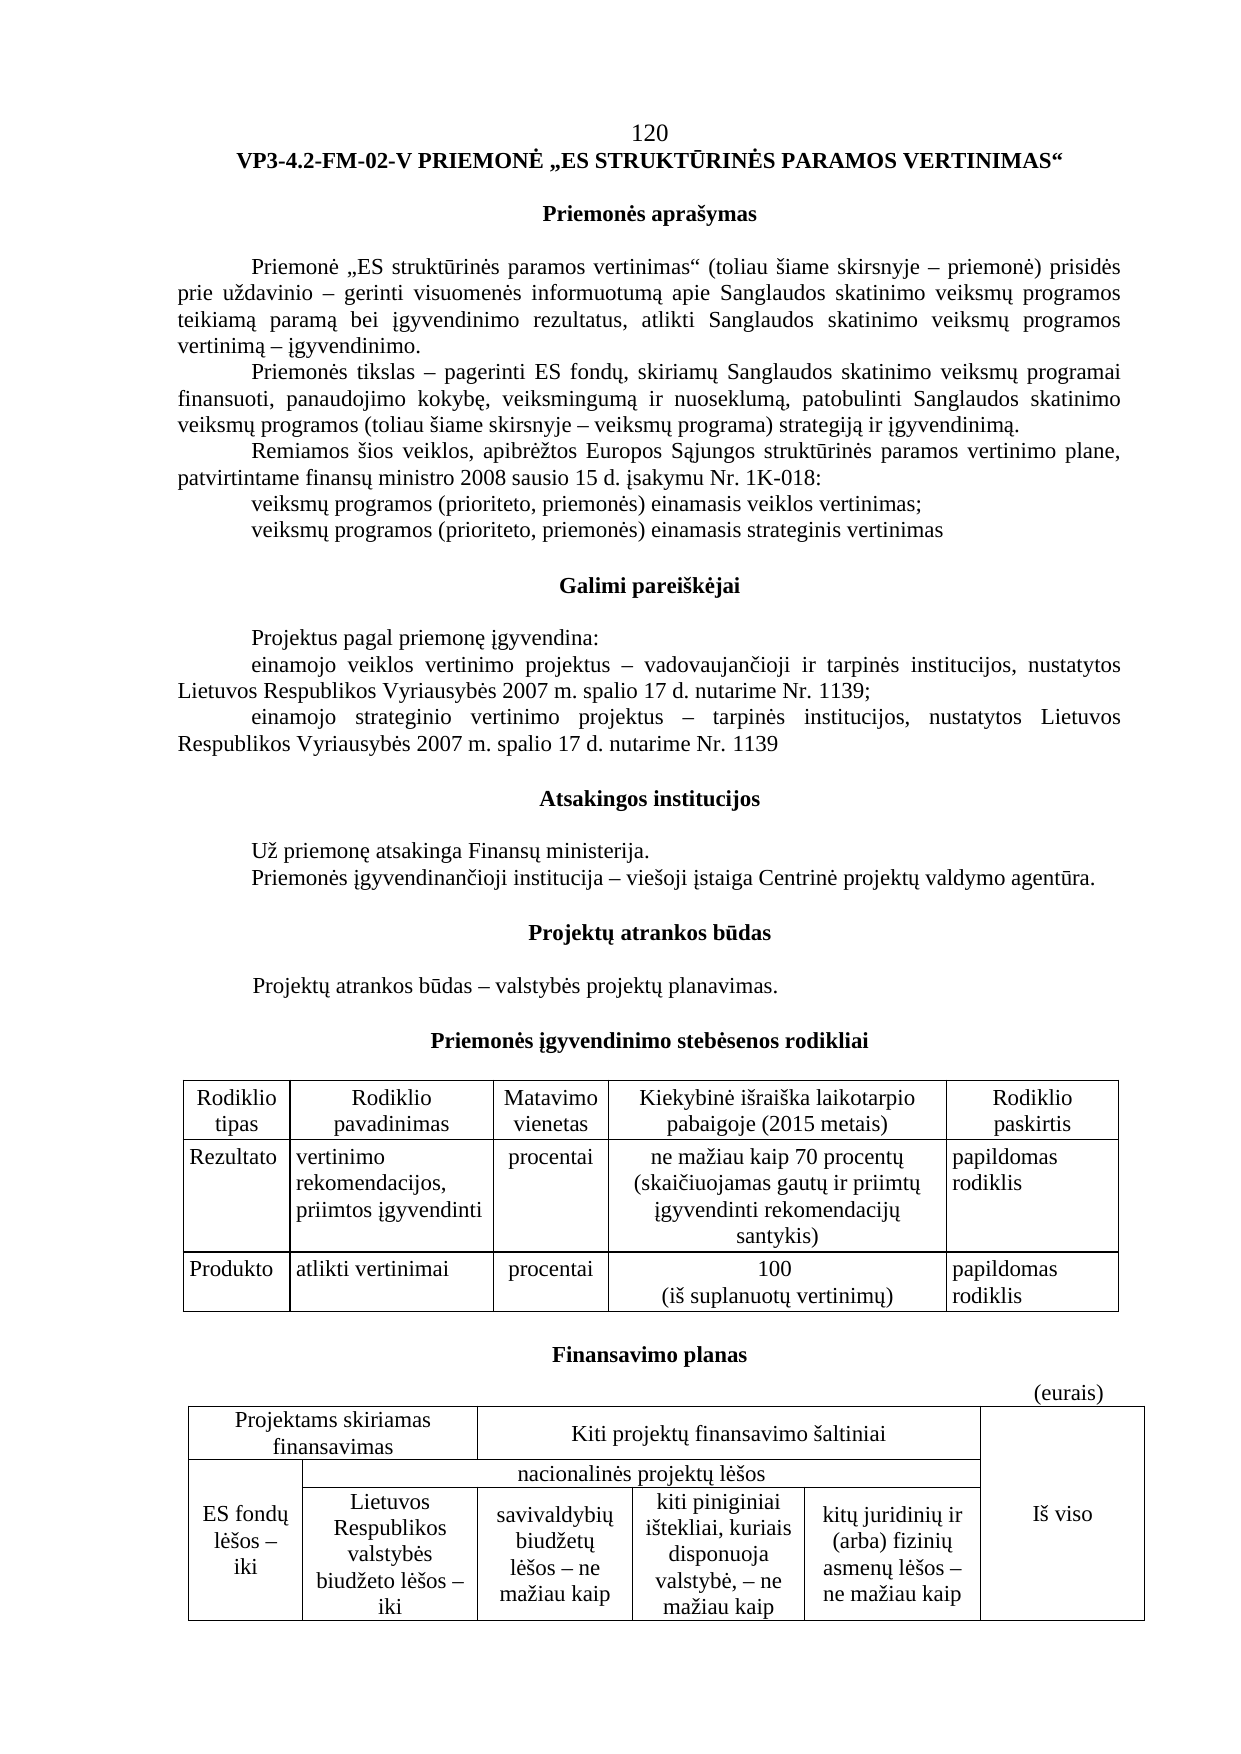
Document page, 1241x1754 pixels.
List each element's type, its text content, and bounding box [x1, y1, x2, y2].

table_header Matavimo vienetas [494, 1081, 608, 1139]
text Galimi pareiškėjai [177, 572, 1122, 598]
table_cell procentai [494, 1140, 608, 1251]
text einamojo veiklos vertinimo projektus – vadovaujančioji ir tarpinės institucijos, nustatytos Lietuvos Respublikos Vyriausybės 2007 m. spalio 17 d. nutarime Nr. 1139; [177, 651, 1122, 703]
table_cell papildomas rodiklis [947, 1140, 1118, 1251]
table_header Kiekybinė išraiška laikotarpio pabaigoje (2015 metais) [609, 1081, 946, 1139]
text veiksmų programos (prioriteto, priemonės) einamasis strateginis vertinimas [177, 517, 1122, 543]
text VP3-4.2-FM-02-V PRIEMONĖ „ES STRUKTŪRINĖS PARAMOS VERTINIMAS“ [177, 148, 1122, 174]
table_header Projektams skiriamas finansavimas [189, 1407, 477, 1459]
table_cell savivaldybių biudžetų lėšos – ne mažiau kaip [478, 1488, 632, 1619]
text Priemonė „ES struktūrinės paramos vertinimas“ (toliau šiame skirsnyje – priemonė) prisidės prie uždavinio – gerinti visuomenės informuotumą apie Sanglaudos skatinimo veiksmų programos teikiamą paramą bei įgyvendinimo rezultatus, atlikti Sanglaudos skatinimo veiksmų programos vertinimą – įgyvendinimo. [177, 253, 1122, 358]
table_cell procentai [494, 1253, 608, 1311]
table_cell ES fondų lėšos – iki [189, 1460, 302, 1619]
table_cell Lietuvos Respublikos valstybės biudžeto lėšos – iki [303, 1488, 477, 1619]
text Priemonės įgyvendinančioji institucija – viešoji įstaiga Centrinė projektų valdymo agentūra. [177, 864, 1122, 890]
table_cell papildomas rodiklis [947, 1253, 1118, 1311]
text Priemonės tikslas – pagerinti ES fondų, skiriamų Sanglaudos skatinimo veiksmų programai finansuoti, panaudojimo kokybę, veiksmingumą ir nuoseklumą, patobulinti Sanglaudos skatinimo veiksmų programos (toliau šiame skirsnyje – veiksmų programa) strategiją ir įgyvendinimą. [177, 358, 1122, 437]
text Už priemonę atsakinga Finansų ministerija. [177, 838, 1122, 864]
table_cell atlikti vertinimai [291, 1253, 493, 1311]
table_header Rodiklio pavadinimas [291, 1081, 493, 1139]
text Projektų atrankos būdas [177, 919, 1122, 945]
table_cell vertinimo rekomendacijos, priimtos įgyvendinti [291, 1140, 493, 1251]
text veiksmų programos (prioriteto, priemonės) einamasis veiklos vertinimas; [177, 490, 1122, 517]
table_header Rodiklio paskirtis [947, 1081, 1118, 1139]
text (eurais) [177, 1379, 1122, 1406]
table_cell nacionalinės projektų lėšos [303, 1460, 980, 1487]
text Projektus pagal priemonę įgyvendina: [177, 624, 1122, 651]
table_cell 100 (iš suplanuotų vertinimų) [609, 1253, 946, 1311]
table_cell kiti piniginiai ištekliai, kuriais disponuoja valstybė, – ne mažiau kaip [633, 1488, 804, 1619]
text Priemonės įgyvendinimo stebėsenos rodikliai [177, 1027, 1122, 1053]
text Remiamos šios veiklos, apibrėžtos Europos Sąjungos struktūrinės paramos vertinimo plane, patvirtintame finansų ministro 2008 sausio 15 d. įsakymu Nr. 1K-018: [177, 437, 1122, 490]
table_header Iš viso [981, 1407, 1144, 1619]
table_cell Produkto [184, 1253, 289, 1311]
table_header Rodiklio tipas [184, 1081, 289, 1139]
text Projektų atrankos būdas – valstybės projektų planavimas. [177, 972, 1122, 998]
text Finansavimo planas [177, 1341, 1122, 1367]
table_cell Rezultato [184, 1140, 289, 1251]
text Atsakingos institucijos [177, 785, 1122, 811]
text einamojo strateginio vertinimo projektus – tarpinės institucijos, nustatytos Lietuvos Respublikos Vyriausybės 2007 m. spalio 17 d. nutarime Nr. 1139 [177, 703, 1122, 756]
table_header Kiti projektų finansavimo šaltiniai [478, 1407, 980, 1459]
table_cell ne mažiau kaip 70 procentų (skaičiuojamas gautų ir priimtų įgyvendinti rekomendacijų santykis) [609, 1140, 946, 1251]
table_cell kitų juridinių ir (arba) fizinių asmenų lėšos – ne mažiau kaip [805, 1488, 980, 1619]
text Priemonės aprašymas [177, 200, 1122, 227]
